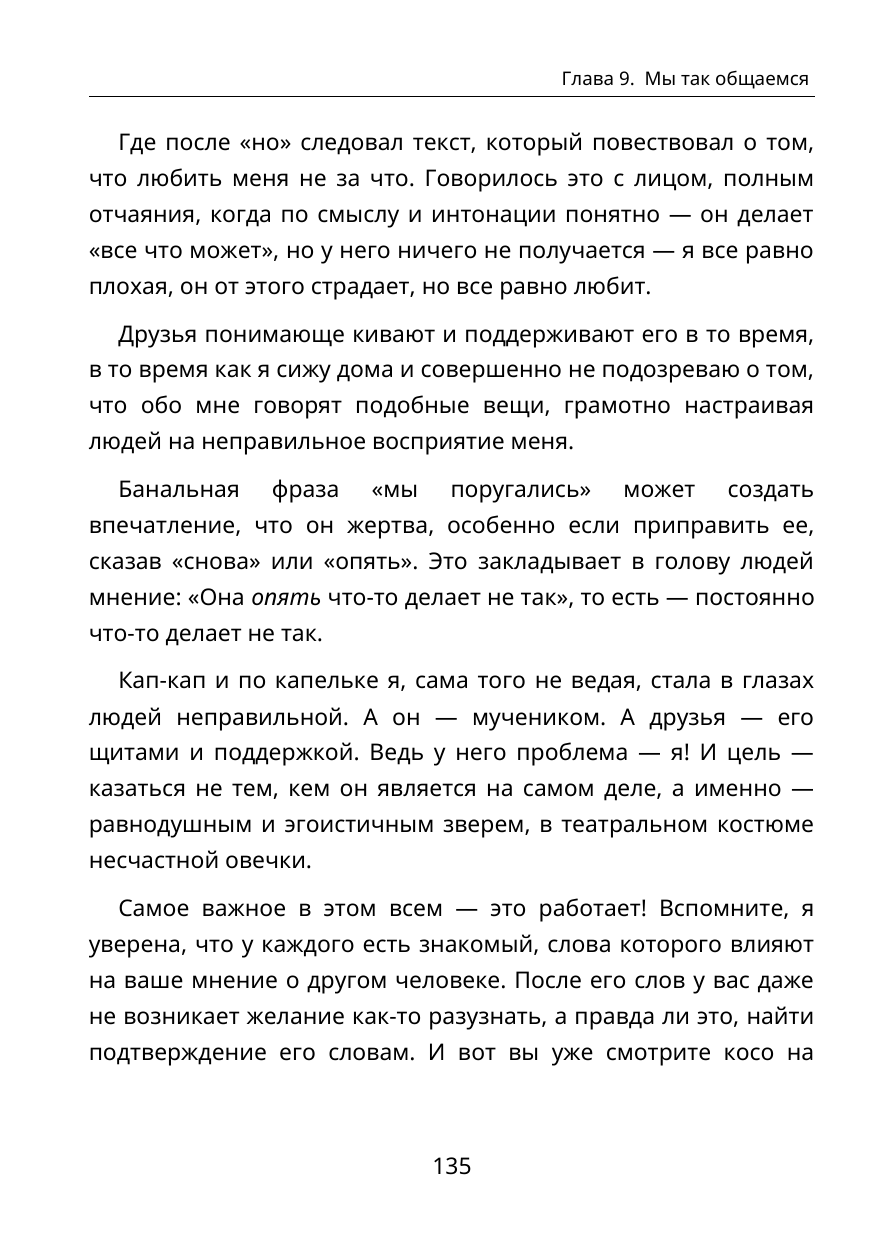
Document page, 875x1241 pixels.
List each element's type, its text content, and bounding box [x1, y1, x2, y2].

text Самое важное в этом всем — это работает! Вспомните, я уверена, что у каждого есть знакомый, слова которого влияют на ваше мнение о другом человеке. После его слов у вас даже не возникает желание как-то разузнать, а правда ли это, найти подтверждение его словам. И вот вы уже смотрите косо на [88, 892, 815, 1067]
text Друзья понимающе кивают и поддерживают его в то время, в то время как я сижу дома и совершенно не подозреваю о том, что обо мне говорят подобные вещи, грамотно настраивая людей на неправильное восприятие меня. [88, 317, 815, 457]
text Где после «но» следовал текст, который повествовал о том, что любить меня не за что. Говорилось это с лицом, полным отчаяния, когда по смыслу и интонации понятно — он делает «все что может», но у него ничего не получается — я все равно плохая, он от этого страдает, но все равно любит. [88, 126, 815, 301]
text Банальная фраза «мы поругались» может создать впечатление, что он жертва, особенно если приправить ее, сказав «снова» или «опять». Это закладывает в голову людей мнение: «Она опять что-то делает не так», то есть — постоянно что-то делает не так. [88, 473, 815, 648]
text Кап-кап и по капельке я, сама того не ведая, стала в глазах людей неправильной. А он — мучеником. А друзья — его щитами и поддержкой. Ведь у него проблема — я! И цель — казаться не тем, кем он является на самом деле, а именно — равнодушным и эгоистичным зверем, в театральном костюме несчастной овечки. [88, 664, 815, 875]
